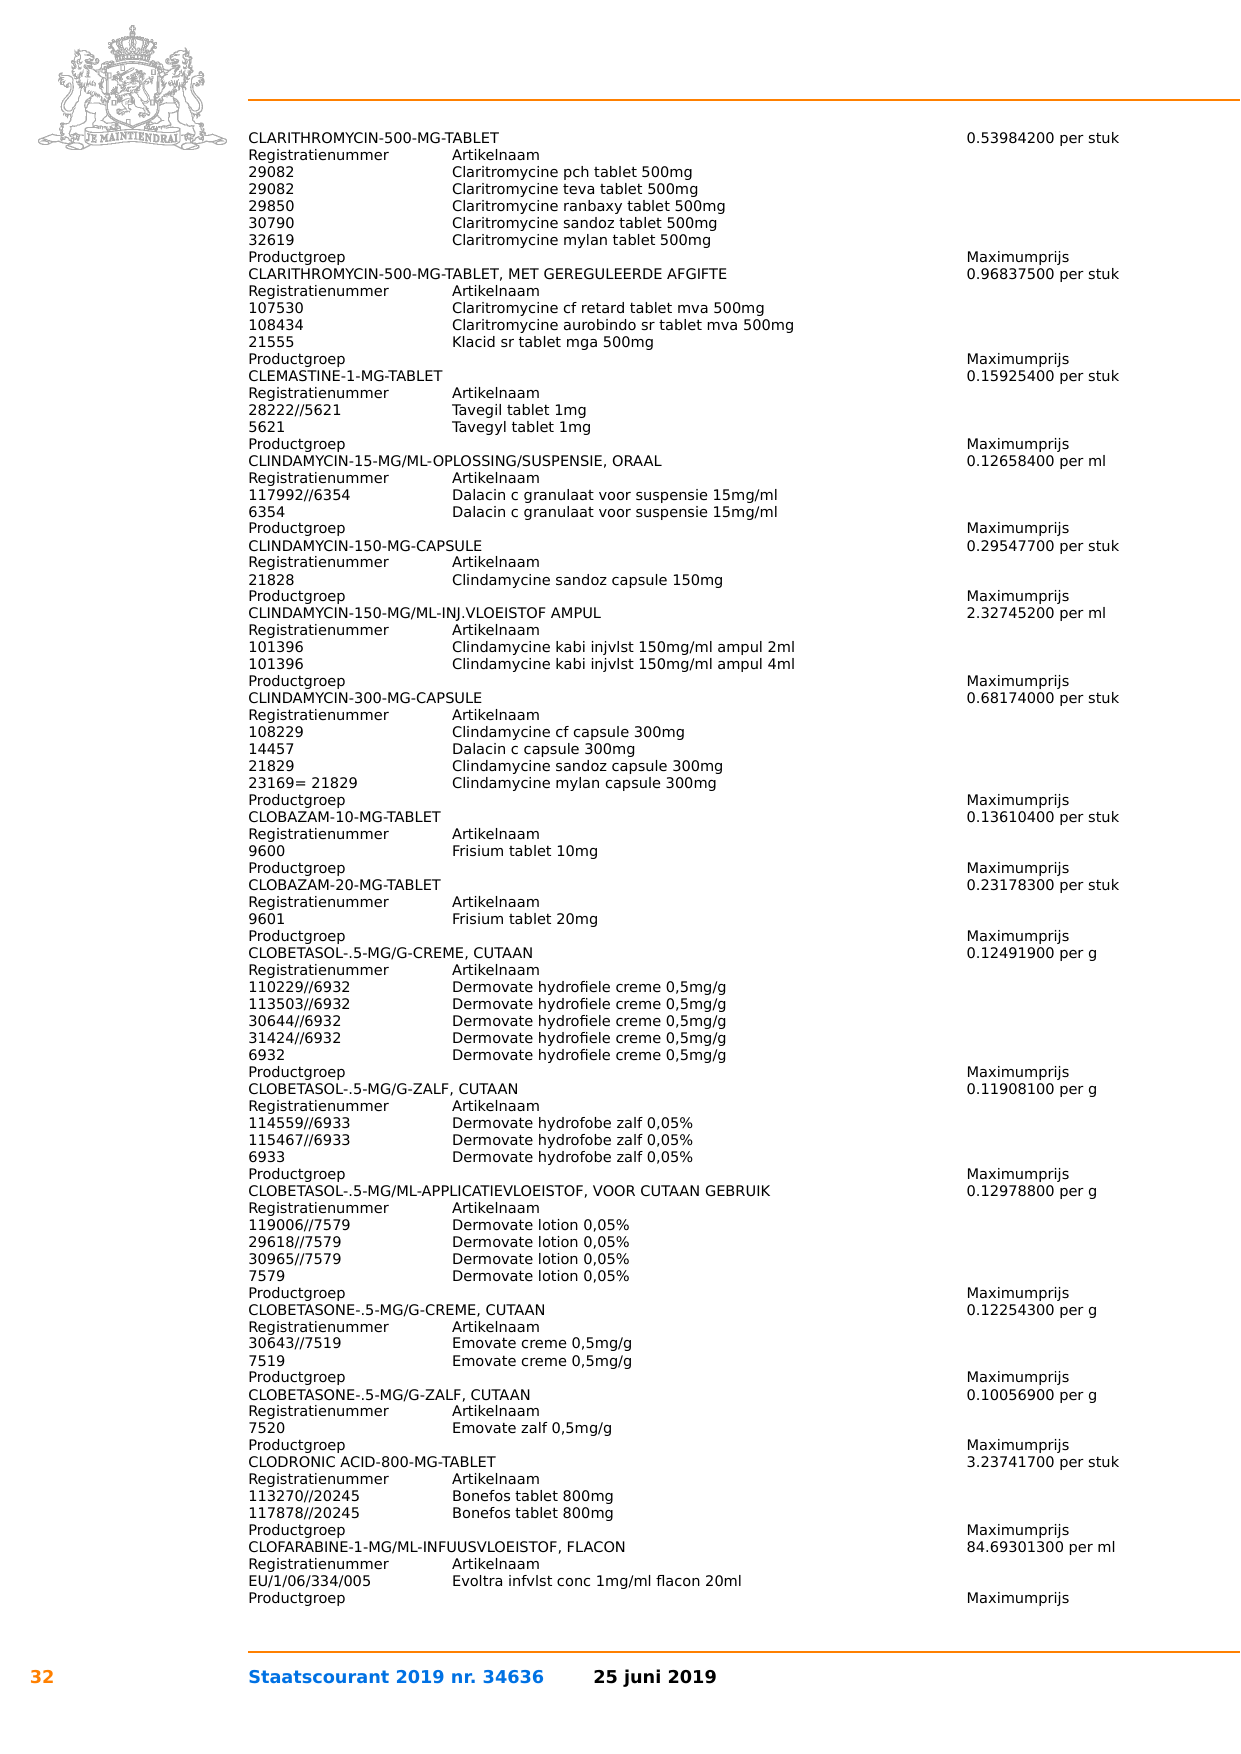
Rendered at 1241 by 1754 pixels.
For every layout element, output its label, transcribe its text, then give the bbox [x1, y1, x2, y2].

table_cell [961, 1319, 1163, 1335]
table_cell CLEMASTINE-1-MG-TABLET [248, 368, 961, 384]
table_cell Bonefos tablet 800mg [446, 1488, 961, 1505]
table_cell 6932 [248, 1047, 446, 1064]
table_cell Claritromycine teva tablet 500mg [446, 181, 961, 198]
table_cell Dalacin c capsule 300mg [446, 741, 961, 758]
table_cell Maximumprijs [961, 351, 1163, 368]
table_cell 0.29547700 per stuk [961, 538, 1163, 554]
table_cell [961, 402, 1163, 418]
table_cell Dermovate hydrofiele creme 0,5mg/g [446, 1047, 961, 1064]
table_cell [961, 1471, 1163, 1488]
table_cell CLOBAZAM-10-MG-TABLET [248, 809, 961, 826]
table_cell Artikelnaam [446, 283, 961, 300]
table_cell [446, 351, 961, 368]
table_cell Maximumprijs [961, 588, 1163, 605]
table_cell Dermovate lotion 0,05% [446, 1234, 961, 1251]
table_cell Productgroep [248, 673, 446, 690]
table_cell [446, 1590, 961, 1607]
table_cell 101396 [248, 656, 446, 673]
table_cell [961, 1217, 1163, 1233]
table_cell [961, 843, 1163, 860]
table_cell Artikelnaam [446, 554, 961, 571]
table_cell [961, 554, 1163, 571]
table_cell Frisium tablet 10mg [446, 843, 961, 860]
table_cell Productgroep [248, 1285, 446, 1301]
table_cell [961, 775, 1163, 792]
table_cell 0.23178300 per stuk [961, 877, 1163, 894]
table_cell [446, 1285, 961, 1301]
table_cell [961, 1268, 1163, 1284]
table_cell CLOFARABINE-1-MG/ML-INFUUSVLOEISTOF, FLACON [248, 1539, 961, 1556]
table_cell 28222//5621 [248, 402, 446, 418]
table_cell Maximumprijs [961, 673, 1163, 690]
table_cell 7519 [248, 1353, 446, 1369]
table_cell CLOBAZAM-20-MG-TABLET [248, 877, 961, 894]
table_cell Maximumprijs [961, 1166, 1163, 1183]
table_cell Artikelnaam [446, 707, 961, 724]
table_cell CLINDAMYCIN-150-MG/ML-INJ.VLOEISTOF AMPUL [248, 605, 961, 622]
table_cell Maximumprijs [961, 1437, 1163, 1454]
table_cell Registratienummer [248, 283, 446, 300]
table_cell [961, 1132, 1163, 1149]
table_cell Registratienummer [248, 385, 446, 402]
table_cell [961, 1556, 1163, 1573]
table_cell Dalacin c granulaat voor suspensie 15mg/ml [446, 486, 961, 503]
table_cell Dermovate lotion 0,05% [446, 1251, 961, 1267]
table_cell 14457 [248, 741, 446, 758]
table_cell 29082 [248, 164, 446, 181]
table_cell 117878//20245 [248, 1505, 446, 1522]
table_cell 108229 [248, 724, 446, 741]
table_cell [446, 1522, 961, 1539]
table_cell CLODRONIC ACID-800-MG-TABLET [248, 1454, 961, 1471]
table_cell Artikelnaam [446, 147, 961, 164]
table_cell Productgroep [248, 928, 446, 945]
table_cell Clindamycine mylan capsule 300mg [446, 775, 961, 792]
table_cell Dermovate hydrofobe zalf 0,05% [446, 1132, 961, 1149]
table_cell Registratienummer [248, 826, 446, 843]
table_cell [961, 826, 1163, 843]
table_cell [961, 1488, 1163, 1505]
table_cell [446, 792, 961, 809]
table_cell Registratienummer [248, 1319, 446, 1335]
table_cell [446, 588, 961, 605]
table_cell 5621 [248, 419, 446, 436]
table_cell 30643//7519 [248, 1335, 446, 1352]
table_cell Productgroep [248, 436, 446, 452]
table_cell [446, 1437, 961, 1454]
table_cell Tavegyl tablet 1mg [446, 419, 961, 436]
table_cell [446, 1064, 961, 1081]
table_cell [961, 1573, 1163, 1590]
table_cell [961, 283, 1163, 300]
table_cell CLOBETASONE-.5-MG/G-ZALF, CUTAAN [248, 1386, 961, 1403]
table_cell 23169= 21829 [248, 775, 446, 792]
table_cell Claritromycine mylan tablet 500mg [446, 232, 961, 249]
table_cell [961, 1353, 1163, 1369]
table_cell [961, 1420, 1163, 1437]
table_cell Registratienummer [248, 470, 446, 486]
table_cell [961, 758, 1163, 775]
table_cell [961, 996, 1163, 1013]
table_cell [961, 741, 1163, 758]
table_cell [961, 504, 1163, 520]
table_cell Claritromycine pch tablet 500mg [446, 164, 961, 181]
table_cell [961, 486, 1163, 503]
table_cell 3.23741700 per stuk [961, 1454, 1163, 1471]
table_cell Evoltra infvlst conc 1mg/ml flacon 20ml [446, 1573, 961, 1590]
table_cell [961, 962, 1163, 979]
table_cell CLINDAMYCIN-150-MG-CAPSULE [248, 538, 961, 554]
table_cell [446, 860, 961, 877]
table_cell [961, 181, 1163, 198]
table_cell CLOBETASONE-.5-MG/G-CREME, CUTAAN [248, 1301, 961, 1318]
table_cell Clindamycine sandoz capsule 300mg [446, 758, 961, 775]
table_cell Dalacin c granulaat voor suspensie 15mg/ml [446, 504, 961, 520]
table_cell [961, 385, 1163, 402]
table_cell [446, 928, 961, 945]
table_cell [961, 656, 1163, 673]
table_cell Dermovate hydrofobe zalf 0,05% [446, 1115, 961, 1132]
table_cell Artikelnaam [446, 470, 961, 486]
table_cell CLINDAMYCIN-15-MG/ML-OPLOSSING/SUSPENSIE, ORAAL [248, 453, 961, 469]
table_cell 32619 [248, 232, 446, 249]
table_cell Maximumprijs [961, 1285, 1163, 1301]
table_cell Maximumprijs [961, 860, 1163, 877]
table_cell Productgroep [248, 351, 446, 368]
table_cell [961, 1047, 1163, 1064]
table_cell 21829 [248, 758, 446, 775]
table_cell [961, 1013, 1163, 1030]
table_cell 0.11908100 per g [961, 1081, 1163, 1098]
table_cell Registratienummer [248, 1403, 446, 1420]
table_cell 119006//7579 [248, 1217, 446, 1233]
table_cell Productgroep [248, 249, 446, 266]
table_cell Maximumprijs [961, 249, 1163, 266]
table_cell [961, 1098, 1163, 1115]
table_cell Registratienummer [248, 1556, 446, 1573]
table_cell Frisium tablet 20mg [446, 911, 961, 928]
table_cell 0.12491900 per g [961, 945, 1163, 962]
table_cell 21828 [248, 571, 446, 588]
table_cell Artikelnaam [446, 1471, 961, 1488]
table_cell Productgroep [248, 588, 446, 605]
table_cell Dermovate hydrofiele creme 0,5mg/g [446, 996, 961, 1013]
table_cell Dermovate lotion 0,05% [446, 1268, 961, 1284]
table_cell Dermovate hydrofiele creme 0,5mg/g [446, 979, 961, 996]
table_cell Artikelnaam [446, 1200, 961, 1217]
table_cell 113503//6932 [248, 996, 446, 1013]
table_cell CLOBETASOL-.5-MG/G-ZALF, CUTAAN [248, 1081, 961, 1098]
table_cell Productgroep [248, 1064, 446, 1081]
table_cell Clindamycine cf capsule 300mg [446, 724, 961, 741]
table_cell Emovate creme 0,5mg/g [446, 1335, 961, 1352]
table_cell Registratienummer [248, 554, 446, 571]
table_cell 0.10056900 per g [961, 1386, 1163, 1403]
table_cell Maximumprijs [961, 1369, 1163, 1386]
table_cell [961, 164, 1163, 181]
table_cell 0.53984200 per stuk [961, 130, 1163, 147]
table_cell CLOBETASOL-.5-MG/G-CREME, CUTAAN [248, 945, 961, 962]
table_cell CLINDAMYCIN-300-MG-CAPSULE [248, 690, 961, 707]
table_cell 21555 [248, 334, 446, 351]
table_cell 0.12658400 per ml [961, 453, 1163, 469]
table_cell [961, 419, 1163, 436]
table_cell Registratienummer [248, 894, 446, 911]
table_cell Artikelnaam [446, 1098, 961, 1115]
table_cell Artikelnaam [446, 962, 961, 979]
table_cell [961, 979, 1163, 996]
table_cell Claritromycine ranbaxy tablet 500mg [446, 198, 961, 215]
table_cell 107530 [248, 300, 446, 317]
table_cell [961, 470, 1163, 486]
table_cell Productgroep [248, 1369, 446, 1386]
table_cell Artikelnaam [446, 894, 961, 911]
table_cell CLARITHROMYCIN-500-MG-TABLET [248, 130, 961, 147]
table_cell 101396 [248, 639, 446, 656]
table_cell Klacid sr tablet mga 500mg [446, 334, 961, 351]
table_cell 30790 [248, 215, 446, 232]
table_cell 84.69301300 per ml [961, 1539, 1163, 1556]
picture [38, 25, 227, 150]
table_cell 30965//7579 [248, 1251, 446, 1267]
table_cell [961, 724, 1163, 741]
table_cell 31424//6932 [248, 1030, 446, 1047]
table_cell [446, 436, 961, 452]
table_cell [961, 1200, 1163, 1217]
table_cell Productgroep [248, 860, 446, 877]
table_cell [961, 622, 1163, 639]
table_cell Maximumprijs [961, 928, 1163, 945]
table_cell Artikelnaam [446, 385, 961, 402]
table_cell [961, 1149, 1163, 1166]
table_cell [961, 300, 1163, 317]
table_cell 108434 [248, 317, 446, 334]
table_cell Maximumprijs [961, 1522, 1163, 1539]
table_cell [961, 232, 1163, 249]
table_cell Artikelnaam [446, 622, 961, 639]
table_cell Productgroep [248, 1166, 446, 1183]
table_cell [961, 334, 1163, 351]
table_cell [961, 707, 1163, 724]
table_cell [446, 249, 961, 266]
table_cell [446, 1166, 961, 1183]
table_cell 29082 [248, 181, 446, 198]
table_cell Maximumprijs [961, 792, 1163, 809]
table_cell 0.13610400 per stuk [961, 809, 1163, 826]
table_cell Productgroep [248, 1522, 446, 1539]
table_cell CLARITHROMYCIN-500-MG-TABLET, MET GEREGULEERDE AFGIFTE [248, 266, 961, 283]
table_cell Claritromycine sandoz tablet 500mg [446, 215, 961, 232]
table_cell [961, 639, 1163, 656]
table_cell EU/1/06/334/005 [248, 1573, 446, 1590]
table_cell 7579 [248, 1268, 446, 1284]
table_cell Emovate zalf 0,5mg/g [446, 1420, 961, 1437]
table_cell Clindamycine kabi injvlst 150mg/ml ampul 4ml [446, 656, 961, 673]
table_cell Registratienummer [248, 962, 446, 979]
table_cell 113270//20245 [248, 1488, 446, 1505]
table_cell 0.12978800 per g [961, 1183, 1163, 1199]
table_cell 9601 [248, 911, 446, 928]
table_cell Productgroep [248, 1437, 446, 1454]
table_cell [446, 673, 961, 690]
table_cell [961, 1030, 1163, 1047]
table_cell [961, 1251, 1163, 1267]
table_cell Dermovate hydrofiele creme 0,5mg/g [446, 1013, 961, 1030]
table_cell Maximumprijs [961, 1064, 1163, 1081]
table_cell 29618//7579 [248, 1234, 446, 1251]
table_cell 6354 [248, 504, 446, 520]
table_cell [961, 1403, 1163, 1420]
table_cell Registratienummer [248, 707, 446, 724]
table_cell Dermovate hydrofobe zalf 0,05% [446, 1149, 961, 1166]
table_cell [961, 215, 1163, 232]
table_cell Registratienummer [248, 1098, 446, 1115]
table_cell Dermovate lotion 0,05% [446, 1217, 961, 1233]
table_cell Emovate creme 0,5mg/g [446, 1353, 961, 1369]
table_cell 0.96837500 per stuk [961, 266, 1163, 283]
table_cell 6933 [248, 1149, 446, 1166]
table_cell 117992//6354 [248, 486, 446, 503]
table_cell Claritromycine aurobindo sr tablet mva 500mg [446, 317, 961, 334]
table_cell [961, 198, 1163, 215]
table_cell Clindamycine kabi injvlst 150mg/ml ampul 2ml [446, 639, 961, 656]
table_cell Bonefos tablet 800mg [446, 1505, 961, 1522]
table_cell Tavegil tablet 1mg [446, 402, 961, 418]
table_cell Artikelnaam [446, 1556, 961, 1573]
table_cell Artikelnaam [446, 1319, 961, 1335]
table_cell Registratienummer [248, 622, 446, 639]
table_cell Maximumprijs [961, 520, 1163, 537]
table_cell 7520 [248, 1420, 446, 1437]
table_cell [961, 317, 1163, 334]
table_cell 115467//6933 [248, 1132, 446, 1149]
table_cell 0.68174000 per stuk [961, 690, 1163, 707]
table_cell Registratienummer [248, 1471, 446, 1488]
table_cell 114559//6933 [248, 1115, 446, 1132]
table_cell [446, 520, 961, 537]
table_cell Productgroep [248, 1590, 446, 1607]
table_cell Productgroep [248, 792, 446, 809]
table_cell Artikelnaam [446, 826, 961, 843]
table_cell [446, 1369, 961, 1386]
table_cell Claritromycine cf retard tablet mva 500mg [446, 300, 961, 317]
table_cell [961, 1505, 1163, 1522]
table_cell [961, 147, 1163, 164]
table_cell Maximumprijs [961, 436, 1163, 452]
table_cell Artikelnaam [446, 1403, 961, 1420]
table_cell [961, 1335, 1163, 1352]
table_cell Clindamycine sandoz capsule 150mg [446, 571, 961, 588]
table_cell 2.32745200 per ml [961, 605, 1163, 622]
table_cell Maximumprijs [961, 1590, 1163, 1607]
table_cell CLOBETASOL-.5-MG/ML-APPLICATIEVLOEISTOF, VOOR CUTAAN GEBRUIK [248, 1183, 961, 1199]
table_cell [961, 894, 1163, 911]
table_cell Registratienummer [248, 1200, 446, 1217]
table_cell 9600 [248, 843, 446, 860]
table_cell 29850 [248, 198, 446, 215]
table_cell [961, 911, 1163, 928]
table_cell Registratienummer [248, 147, 446, 164]
table_cell 30644//6932 [248, 1013, 446, 1030]
table_cell 0.15925400 per stuk [961, 368, 1163, 384]
table_cell Dermovate hydrofiele creme 0,5mg/g [446, 1030, 961, 1047]
table_cell [961, 1234, 1163, 1251]
table_cell Productgroep [248, 520, 446, 537]
table_cell 0.12254300 per g [961, 1301, 1163, 1318]
table_cell [961, 1115, 1163, 1132]
table_cell 110229//6932 [248, 979, 446, 996]
table_cell [961, 571, 1163, 588]
